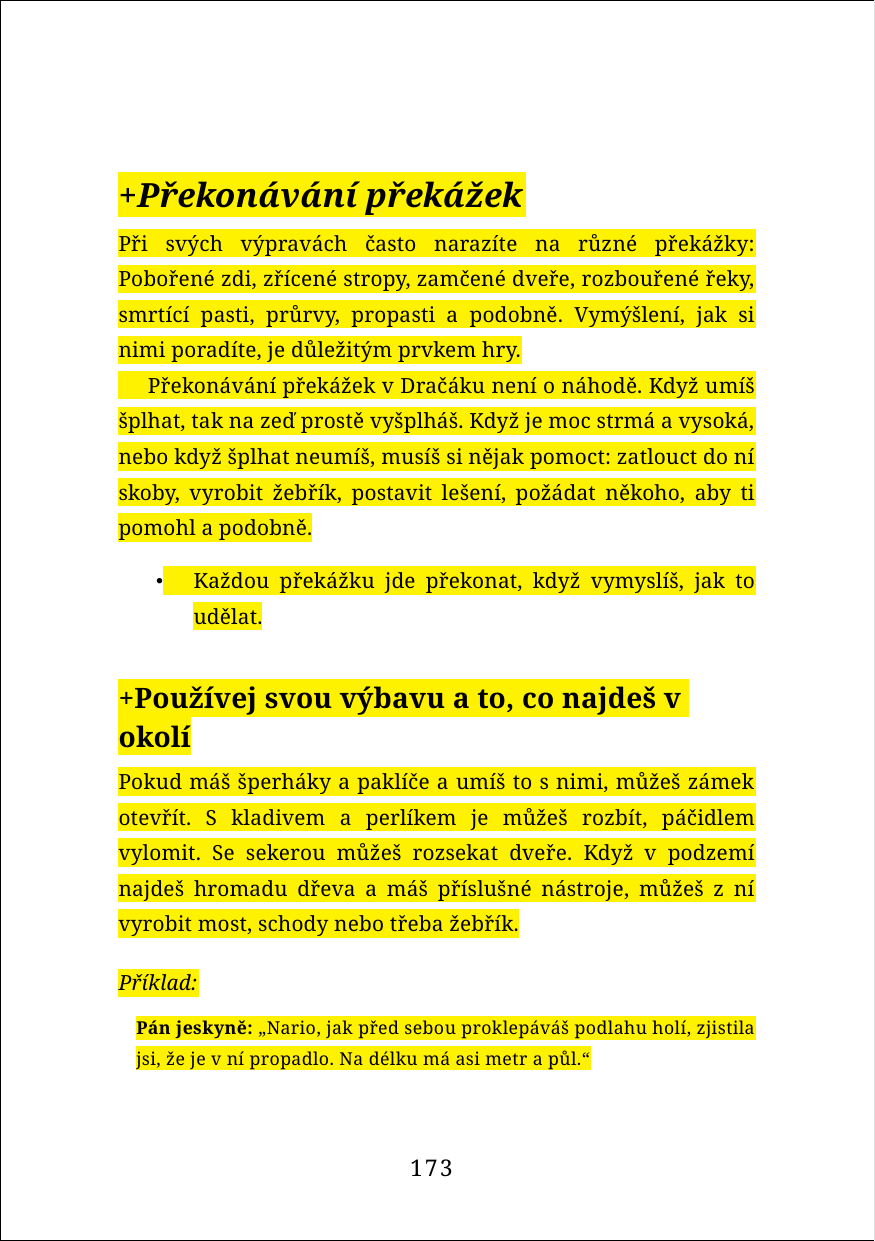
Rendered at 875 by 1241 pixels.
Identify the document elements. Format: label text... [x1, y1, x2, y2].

text Pán jeskyně: „Nario, jak před sebou proklepáváš podlahu holí, zjistila jsi, že je v ní propadlo. Na délku má asi metr a půl.“ [136, 1016, 756, 1070]
text Pokud máš šperháky a paklíče a umíš to s nimi, můžeš zámek otevřít. S kladivem a perlíkem je můžeš rozbít, páčidlem vylomit. Se sekerou můžeš rozsekat dveře. Když v podzemí najdeš hromadu dřeva a máš příslušné nástroje, můžeš z ní vyrobit most, schody nebo třeba žebřík. [118, 767, 756, 938]
text Při svých výpravách často narazíte na různé překážky: Pobořené zdi, zřícené stropy, zamčené dveře, rozbouřené řeky, smrtící pasti, průrvy, propasti a podobně. Vymýšlení, jak si nimi poradíte, je důležitým prvkem hry. Překonávání překážek v Dračáku není o náhodě. Když umíš šplhat, tak na zeď prostě vyšplháš. Když je moc strmá a vysoká, nebo když šplhat neumíš, musíš si nějak pomoct: zatlouct do ní skoby, vyrobit žebřík, postavit lešení, požádat někoho, aby ti pomohl a podobně. [118, 229, 756, 542]
subtitle +Překonávání překážek [118, 172, 756, 217]
text Příklad: [118, 968, 756, 997]
list Každou překážku jde překonat, když vymyslíš, jak to udělat. [156, 566, 756, 630]
subtitle +Používej svou výbavu a to, co najdeš v okolí [118, 679, 756, 755]
